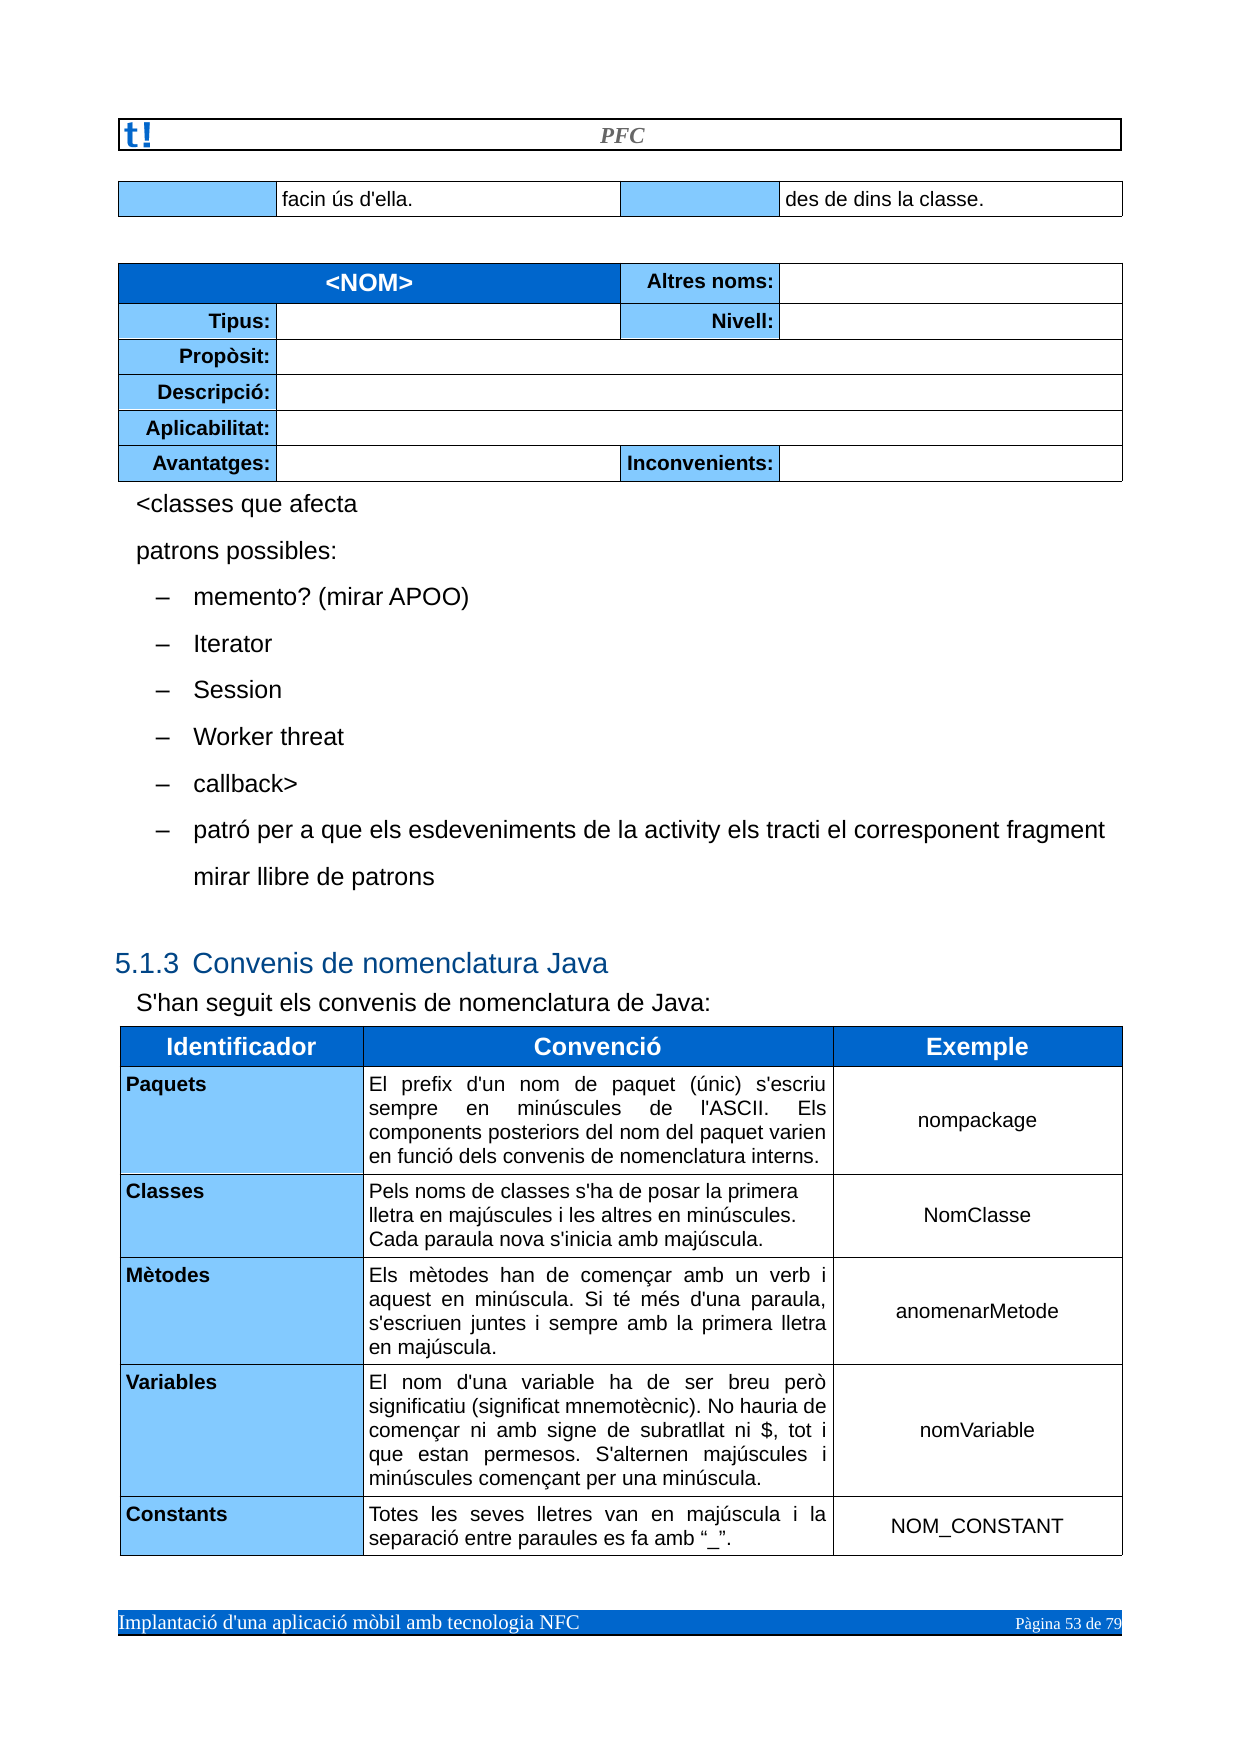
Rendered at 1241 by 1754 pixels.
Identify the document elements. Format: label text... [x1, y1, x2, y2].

list callback> [156, 769, 1122, 797]
table_cell Propòsit: [119, 340, 276, 374]
table_header Identificador [121, 1027, 363, 1066]
text patrons possibles: [118, 536, 1122, 565]
text S'han seguit els convenis de nomenclatura de Java: [118, 988, 1122, 1017]
table_cell Totes les seves lletres van en majúscula i la separació entre paraules es fa amb “_”. [364, 1497, 833, 1555]
table_cell Inconvenients: [621, 446, 779, 481]
subtitle Convenis de nomenclatura Java [106, 946, 1122, 979]
table_cell Classes [121, 1175, 363, 1257]
list patró per a que els esdeveniments de la activity els tracti el corresponent fragment [156, 815, 1122, 844]
table_cell Aplicabilitat: [119, 411, 276, 445]
table_cell [780, 446, 1122, 481]
text <classes que afecta [118, 489, 1122, 518]
list memento? (mirar APOO) [156, 582, 1122, 611]
table_cell nomVariable [834, 1365, 1122, 1496]
table_cell NOM_CONSTANT [834, 1497, 1122, 1555]
table_cell Els mètodes han de començar amb un verb i aquest en minúscula. Si té més d'una paraula, s'escriuen juntes i sempre amb la primera lletra en majúscula. [364, 1258, 833, 1364]
table_header <NOM> [119, 264, 620, 303]
table_cell Avantatges: [119, 446, 276, 481]
table_header [780, 264, 1122, 303]
list Worker threat [156, 722, 1122, 751]
table_cell nompackage [834, 1067, 1122, 1173]
table_cell Variables [121, 1365, 363, 1496]
table_cell des de dins la classe. [780, 182, 1122, 216]
table_cell Descripció: [119, 375, 276, 409]
table_cell Mètodes [121, 1258, 363, 1364]
table_cell [621, 182, 779, 216]
table_cell El nom d'una variable ha de ser breu però significatiu (significat mnemotècnic). No hauria de començar ni amb signe de subratllat ni $, tot i que estan permesos. S'alternen majúscules i minúscules començant per una minúscula. [364, 1365, 833, 1496]
table_cell [277, 340, 1122, 374]
table_cell El prefix d'un nom de paquet (únic) s'escriu sempre en minúscules de l'ASCII. Els components posteriors del nom del paquet varien en funció dels convenis de nomenclatura interns. [364, 1067, 833, 1173]
table_header Convenció [364, 1027, 833, 1066]
picture [123, 121, 151, 148]
table_cell Nivell: [621, 304, 779, 338]
list Iterator [156, 629, 1122, 658]
table_cell facin ús d'ella. [277, 182, 620, 216]
table_cell anomenarMetode [834, 1258, 1122, 1364]
table_header Altres noms: [621, 264, 779, 303]
table_cell Pels noms de classes s'ha de posar la primera lletra en majúscules i les altres en minúscules. Cada paraula nova s'inicia amb majúscula. [364, 1175, 833, 1257]
table_cell NomClasse [834, 1175, 1122, 1257]
table_cell [277, 375, 1122, 409]
table_cell [780, 304, 1122, 338]
table_cell Paquets [121, 1067, 363, 1173]
list mirar llibre de patrons [156, 862, 1122, 891]
table_header Exemple [834, 1027, 1122, 1066]
table_cell [119, 182, 276, 216]
table_cell [277, 411, 1122, 445]
table_cell Constants [121, 1497, 363, 1555]
table_cell [277, 446, 620, 481]
table_cell [277, 304, 620, 338]
table_cell Tipus: [119, 304, 276, 338]
list Session [156, 676, 1122, 704]
